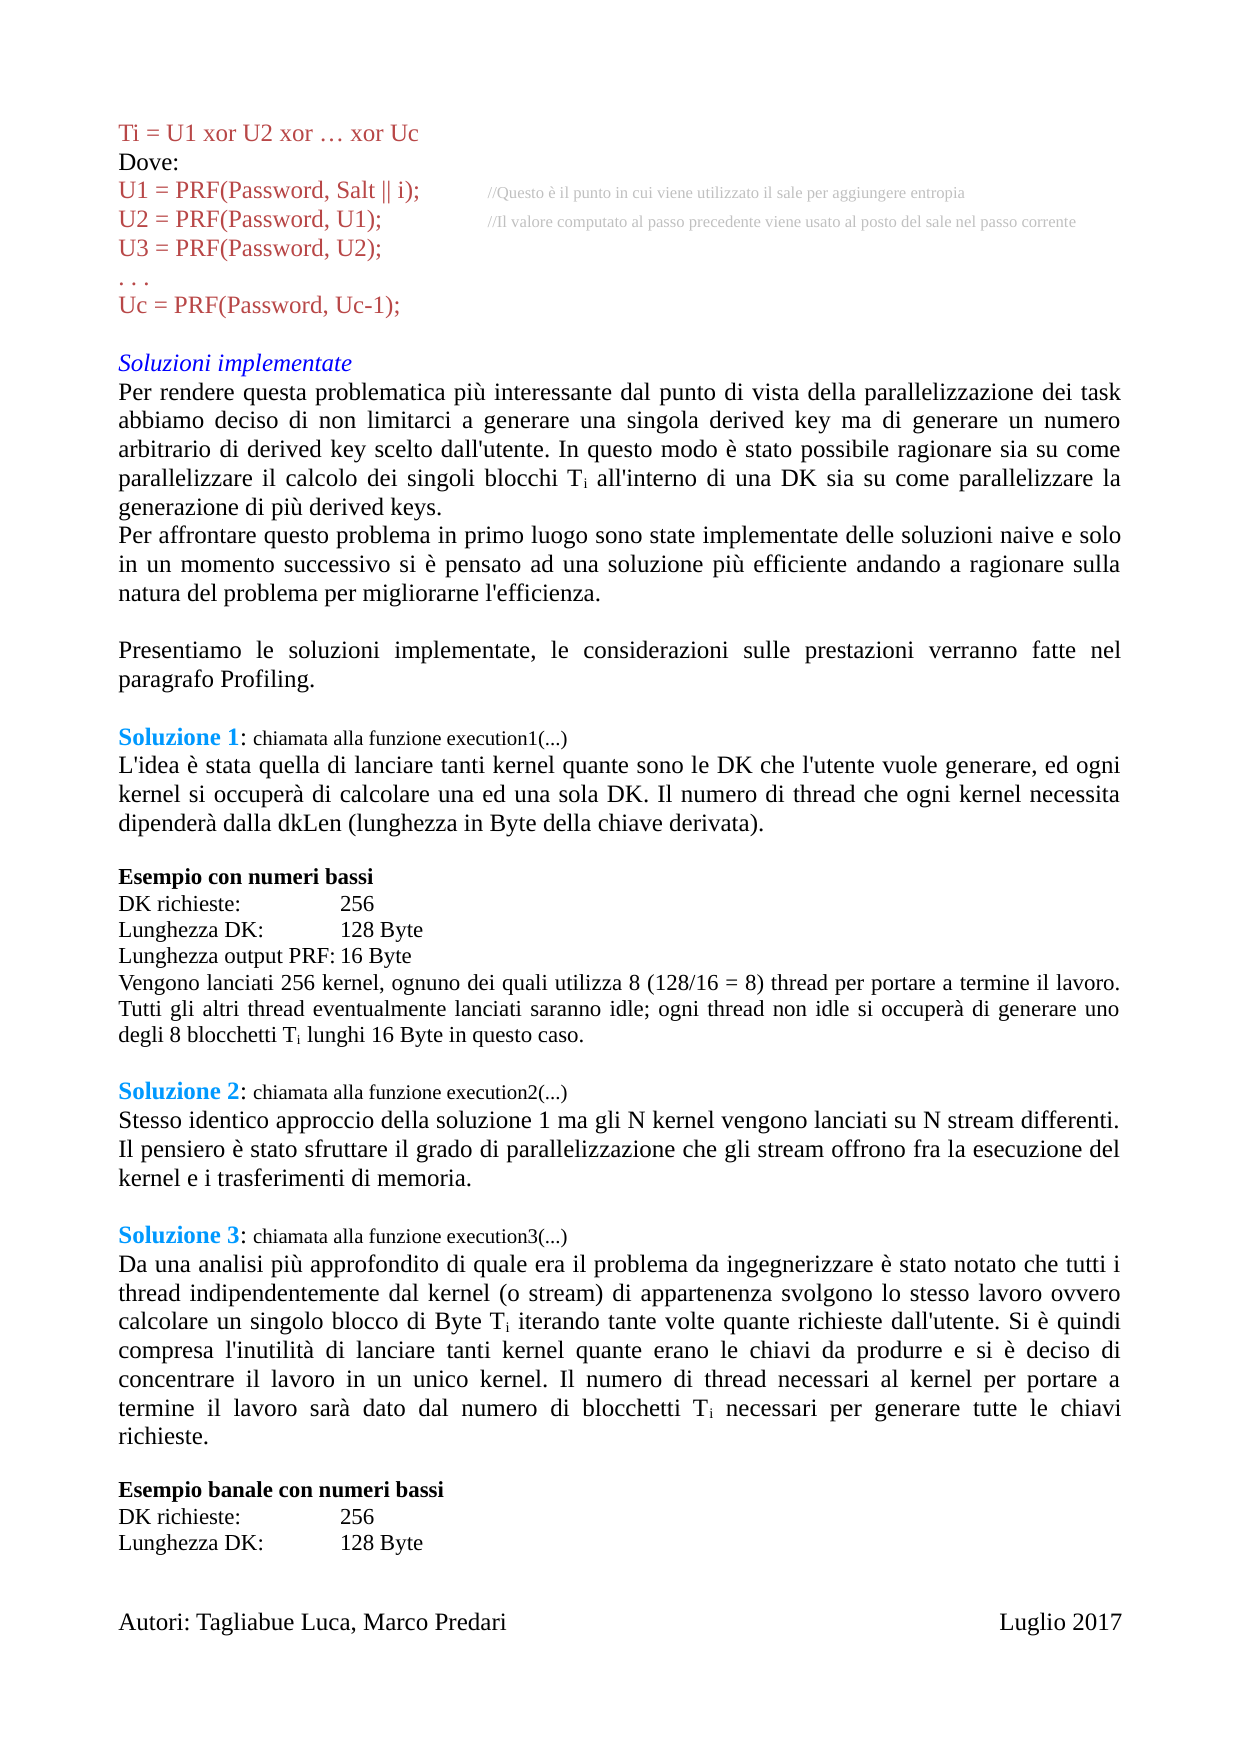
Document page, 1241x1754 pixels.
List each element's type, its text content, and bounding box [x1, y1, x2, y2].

text Lunghezza DK: 128 Byte [118, 1529, 1122, 1556]
text Per affrontare questo problema in primo luogo sono state implementate delle soluzioni naive e solo in un momento successivo si è pensato ad una soluzione più efficiente andando a ragionare sulla natura del problema per migliorarne l'efficienza. [118, 521, 1122, 607]
text Da una analisi più approfondito di quale era il problema da ingegnerizzare è stato notato che tutti i thread indipendentemente dal kernel (o stream) di appartenenza svolgono lo stesso lavoro ovvero calcolare un singolo blocco di Byte Ti iterando tante volte quante richieste dall'utente. Si è quindi compresa l'inutilità di lanciare tanti kernel quante erano le chiavi da produrre e si è deciso di concentrare il lavoro in un unico kernel. Il numero di thread necessari al kernel per portare a termine il lavoro sarà dato dal numero di blocchetti Ti necessari per generare tutte le chiavi richieste. [118, 1249, 1122, 1450]
text U3 = PRF(Password, U2); [118, 233, 1122, 262]
text Uc = PRF(Password, Uc-1); [118, 291, 1122, 319]
text DK richieste: 256 [118, 1503, 1122, 1529]
text Soluzione 3: chiamata alla funzione execution3(...) [118, 1220, 1122, 1249]
text Per rendere questa problematica più interessante dal punto di vista della parallelizzazione dei task abbiamo deciso di non limitarci a generare una singola derived key ma di generare un numero arbitrario di derived key scelto dall'utente. In questo modo è stato possibile ragionare sia su come parallelizzare il calcolo dei singoli blocchi Ti all'interno di una DK sia su come parallelizzare la generazione di più derived keys. [118, 377, 1122, 521]
text Soluzioni implementate [118, 348, 1122, 377]
text . . . [118, 262, 1122, 291]
text Esempio con numeri bassi [118, 863, 1122, 889]
text L'idea è stata quella di lanciare tanti kernel quante sono le DK che l'utente vuole generare, ed ogni kernel si occuperà di calcolare una ed una sola DK. Il numero di thread che ogni kernel necessita dipenderà dalla dkLen (lunghezza in Byte della chiave derivata). [118, 751, 1122, 837]
text Vengono lanciati 256 kernel, ognuno dei quali utilizza 8 (128/16 = 8) thread per portare a termine il lavoro. Tutti gli altri thread eventualmente lanciati saranno idle; ogni thread non idle si occuperà di generare uno degli 8 blocchetti Ti lunghi 16 Byte in questo caso. [118, 969, 1122, 1048]
text Lunghezza output PRF: 16 Byte [118, 942, 1122, 969]
text Soluzione 2: chiamata alla funzione execution2(...) [118, 1076, 1122, 1105]
text DK richieste: 256 [118, 889, 1122, 916]
text Dove: [118, 147, 1122, 176]
text U2 = PRF(Password, U1); //Il valore computato al passo precedente viene usato al posto del sale nel passo corrente [118, 204, 1122, 233]
text Esempio banale con numeri bassi [118, 1477, 1122, 1503]
text Ti = U1 xor U2 xor … xor Uc [118, 118, 1122, 147]
text Presentiamo le soluzioni implementate, le considerazioni sulle prestazioni verranno fatte nel paragrafo Profiling. [118, 636, 1122, 693]
text Lunghezza DK: 128 Byte [118, 916, 1122, 942]
text Soluzione 1: chiamata alla funzione execution1(...) [118, 722, 1122, 751]
text Stesso identico approccio della soluzione 1 ma gli N kernel vengono lanciati su N stream differenti. Il pensiero è stato sfruttare il grado di parallelizzazione che gli stream offrono fra la esecuzione del kernel e i trasferimenti di memoria. [118, 1105, 1122, 1191]
text U1 = PRF(Password, Salt || i); //Questo è il punto in cui viene utilizzato il sale per aggiungere entropia [118, 176, 1122, 204]
